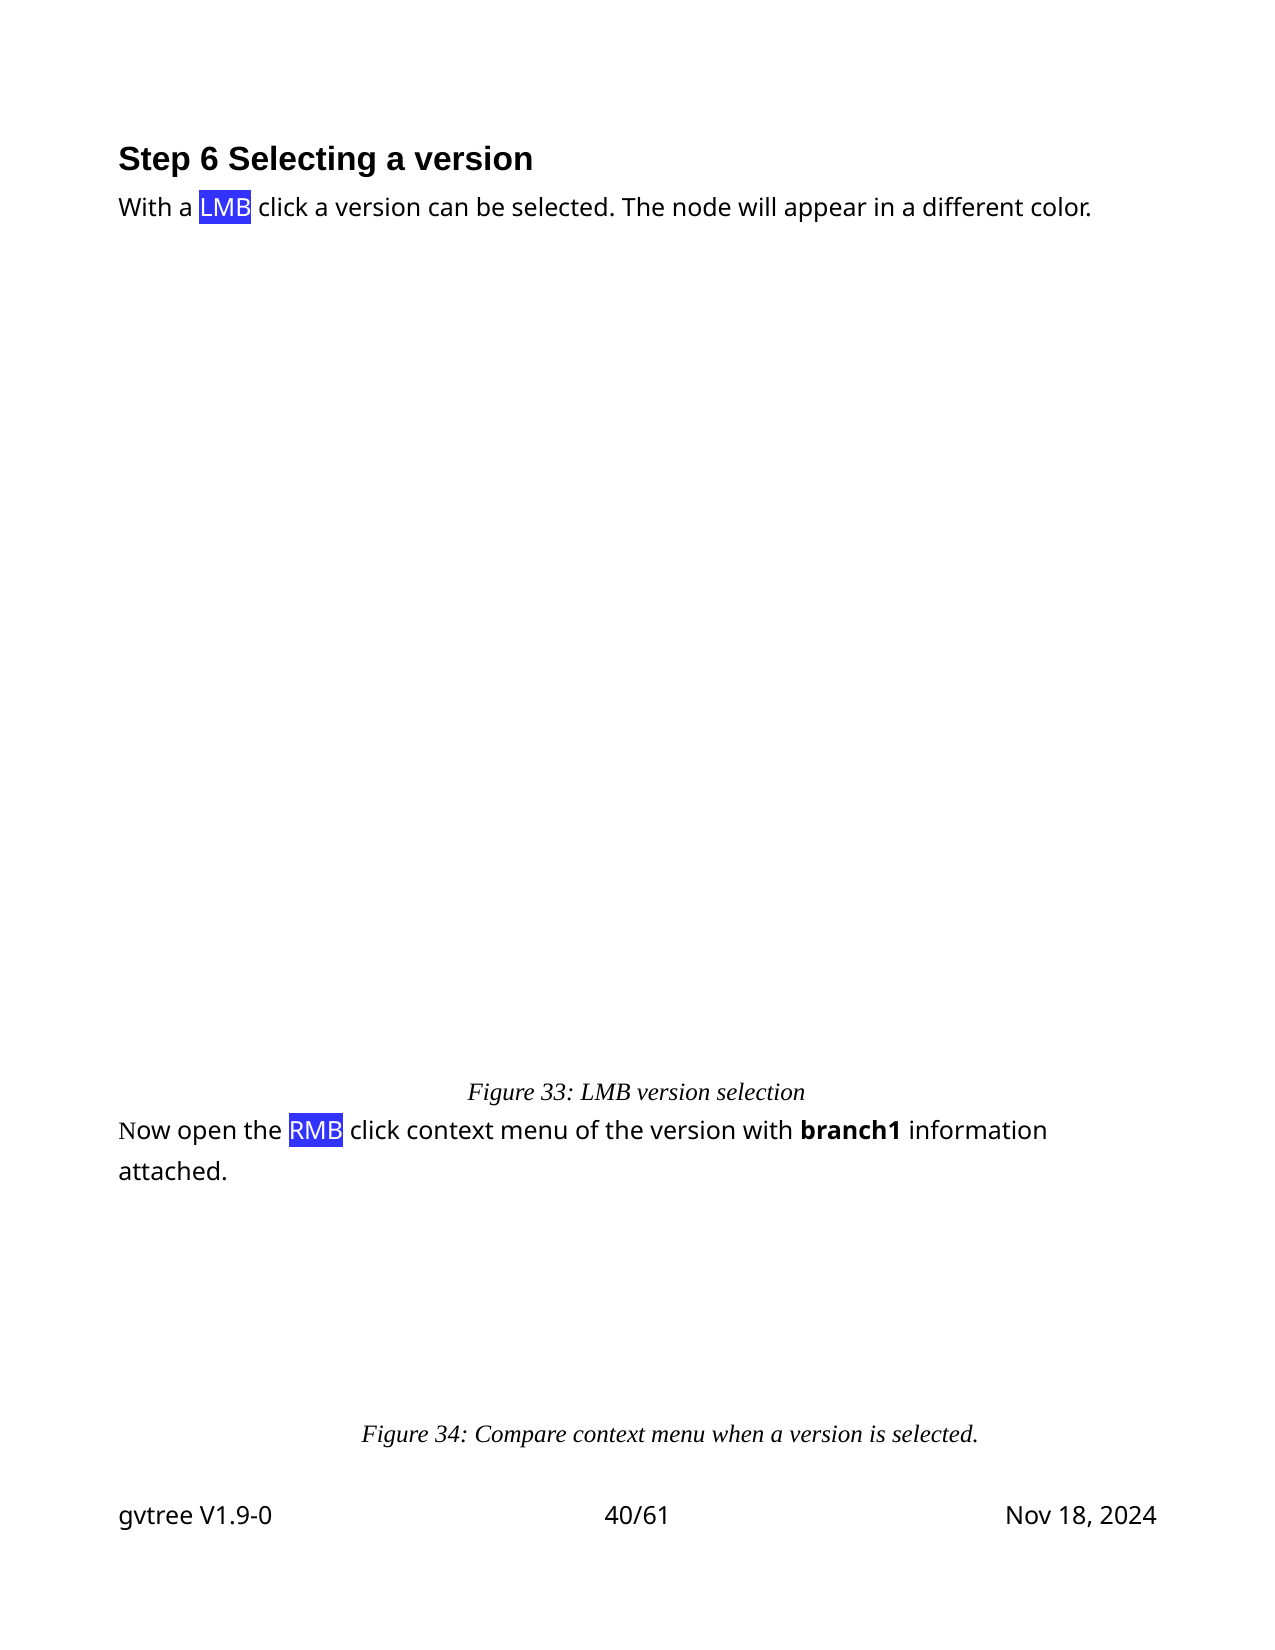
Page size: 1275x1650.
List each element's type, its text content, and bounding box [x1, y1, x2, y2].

text Figure 33: LMB version selection [118, 1077, 1157, 1106]
text With a LMB click a version can be selected. The node will appear in a different color. [118, 190, 1157, 224]
text Now open the RMB click context menu of the version with branch1 information attached. [118, 1106, 1157, 1187]
text [118, 258, 1157, 1077]
subtitle Step 6 Selecting a version [118, 139, 1157, 178]
text Figure 34: Compare context menu when a version is selected. [355, 1419, 987, 1448]
